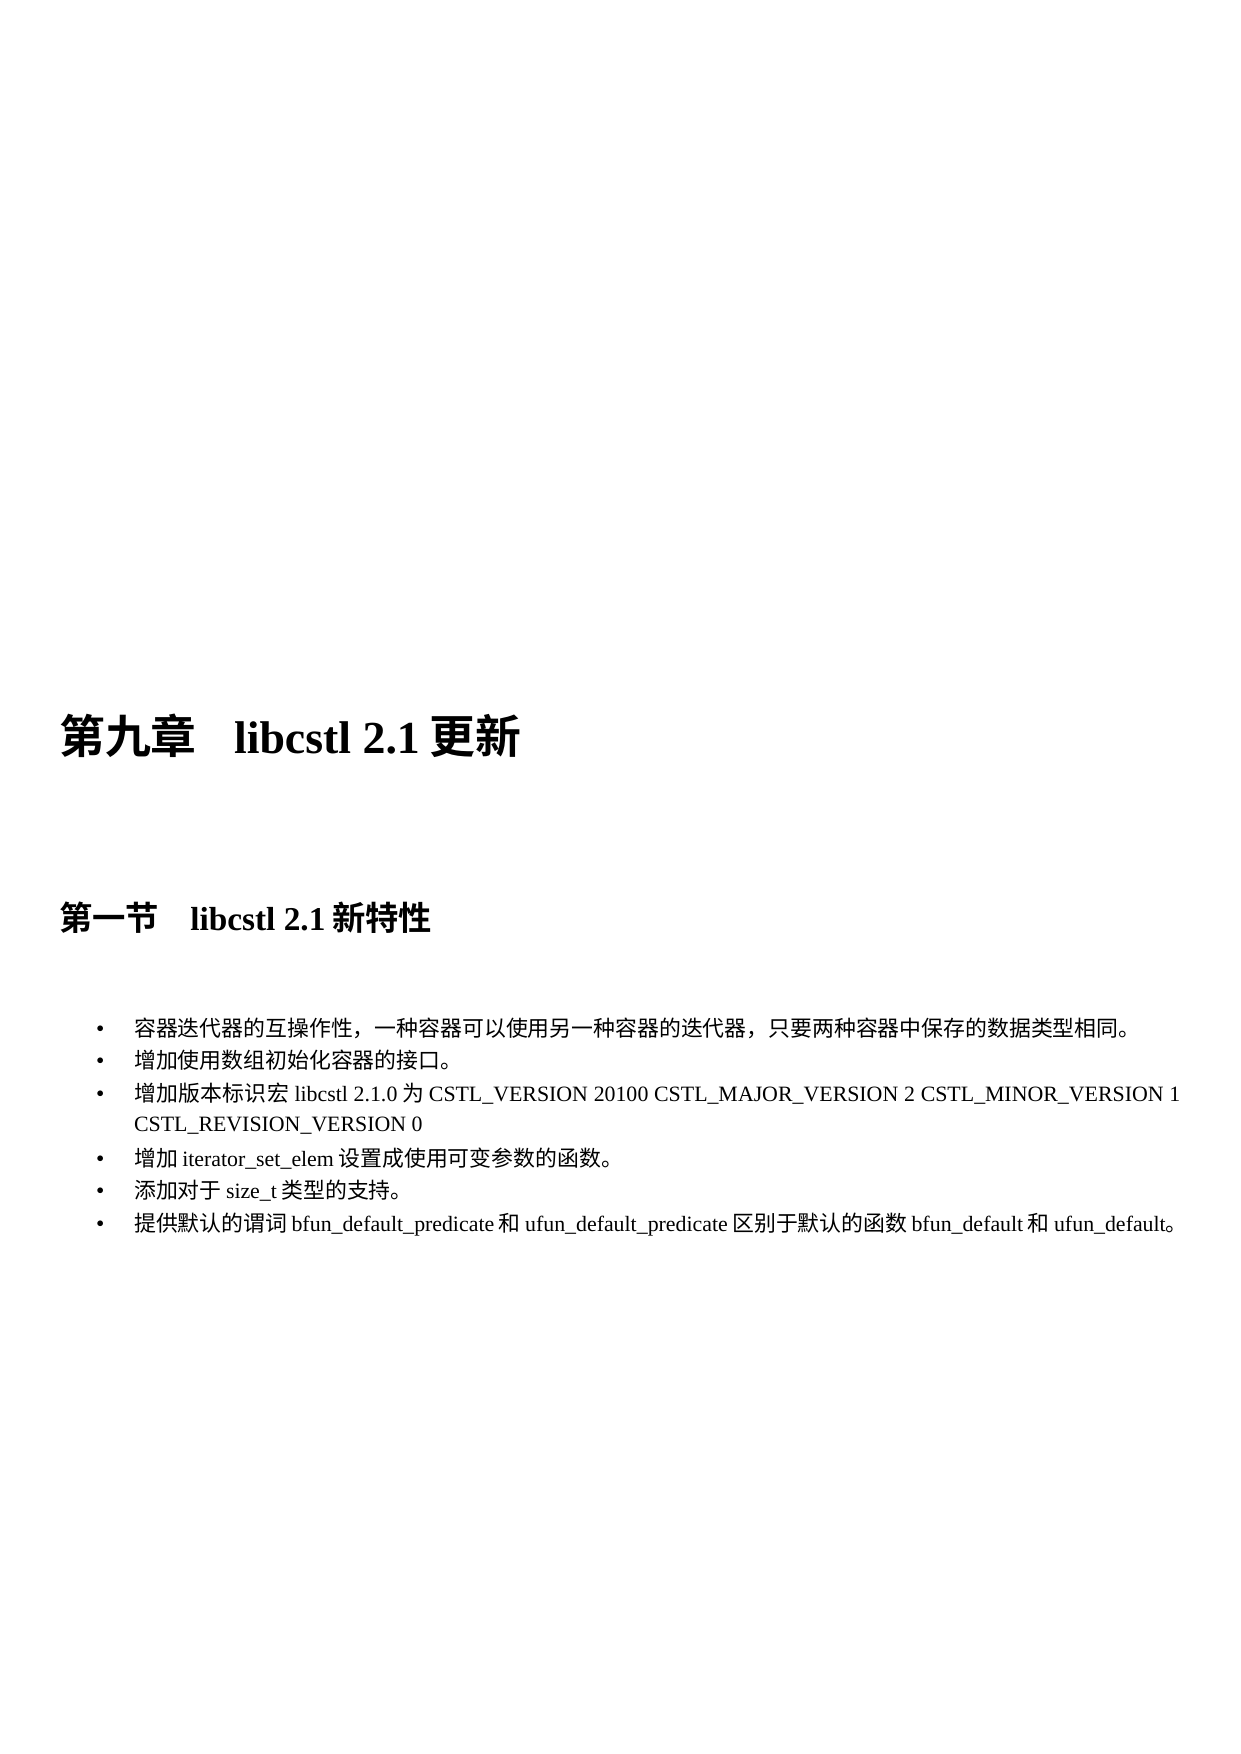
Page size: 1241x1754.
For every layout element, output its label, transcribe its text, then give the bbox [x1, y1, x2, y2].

list 增加版本标识宏libcstl 2.1.0为CSTL_VERSION 20100 CSTL_MAJOR_VERSION 2 CSTL_MINOR_VERSION 1 CSTL_REVISION_VERSION 0 [96, 1075, 1181, 1140]
list 增加iterator_set_elem设置成使用可变参数的函数。 [96, 1140, 1181, 1173]
list 添加对于size_t类型的支持。 [96, 1173, 1181, 1205]
subtitle libcstl 2.1新特性 [59, 883, 1181, 948]
list 容器迭代器的互操作性，一种容器可以使用另一种容器的迭代器，只要两种容器中保存的数据类型相同。 [96, 1010, 1181, 1043]
subtitle libcstl 2.1更新 [59, 685, 1181, 782]
list 增加使用数组初始化容器的接口。 [96, 1043, 1181, 1075]
list 提供默认的谓词bfun_default_predicate和ufun_default_predicate区别于默认的函数bfun_default和ufun_default。 [96, 1205, 1181, 1238]
